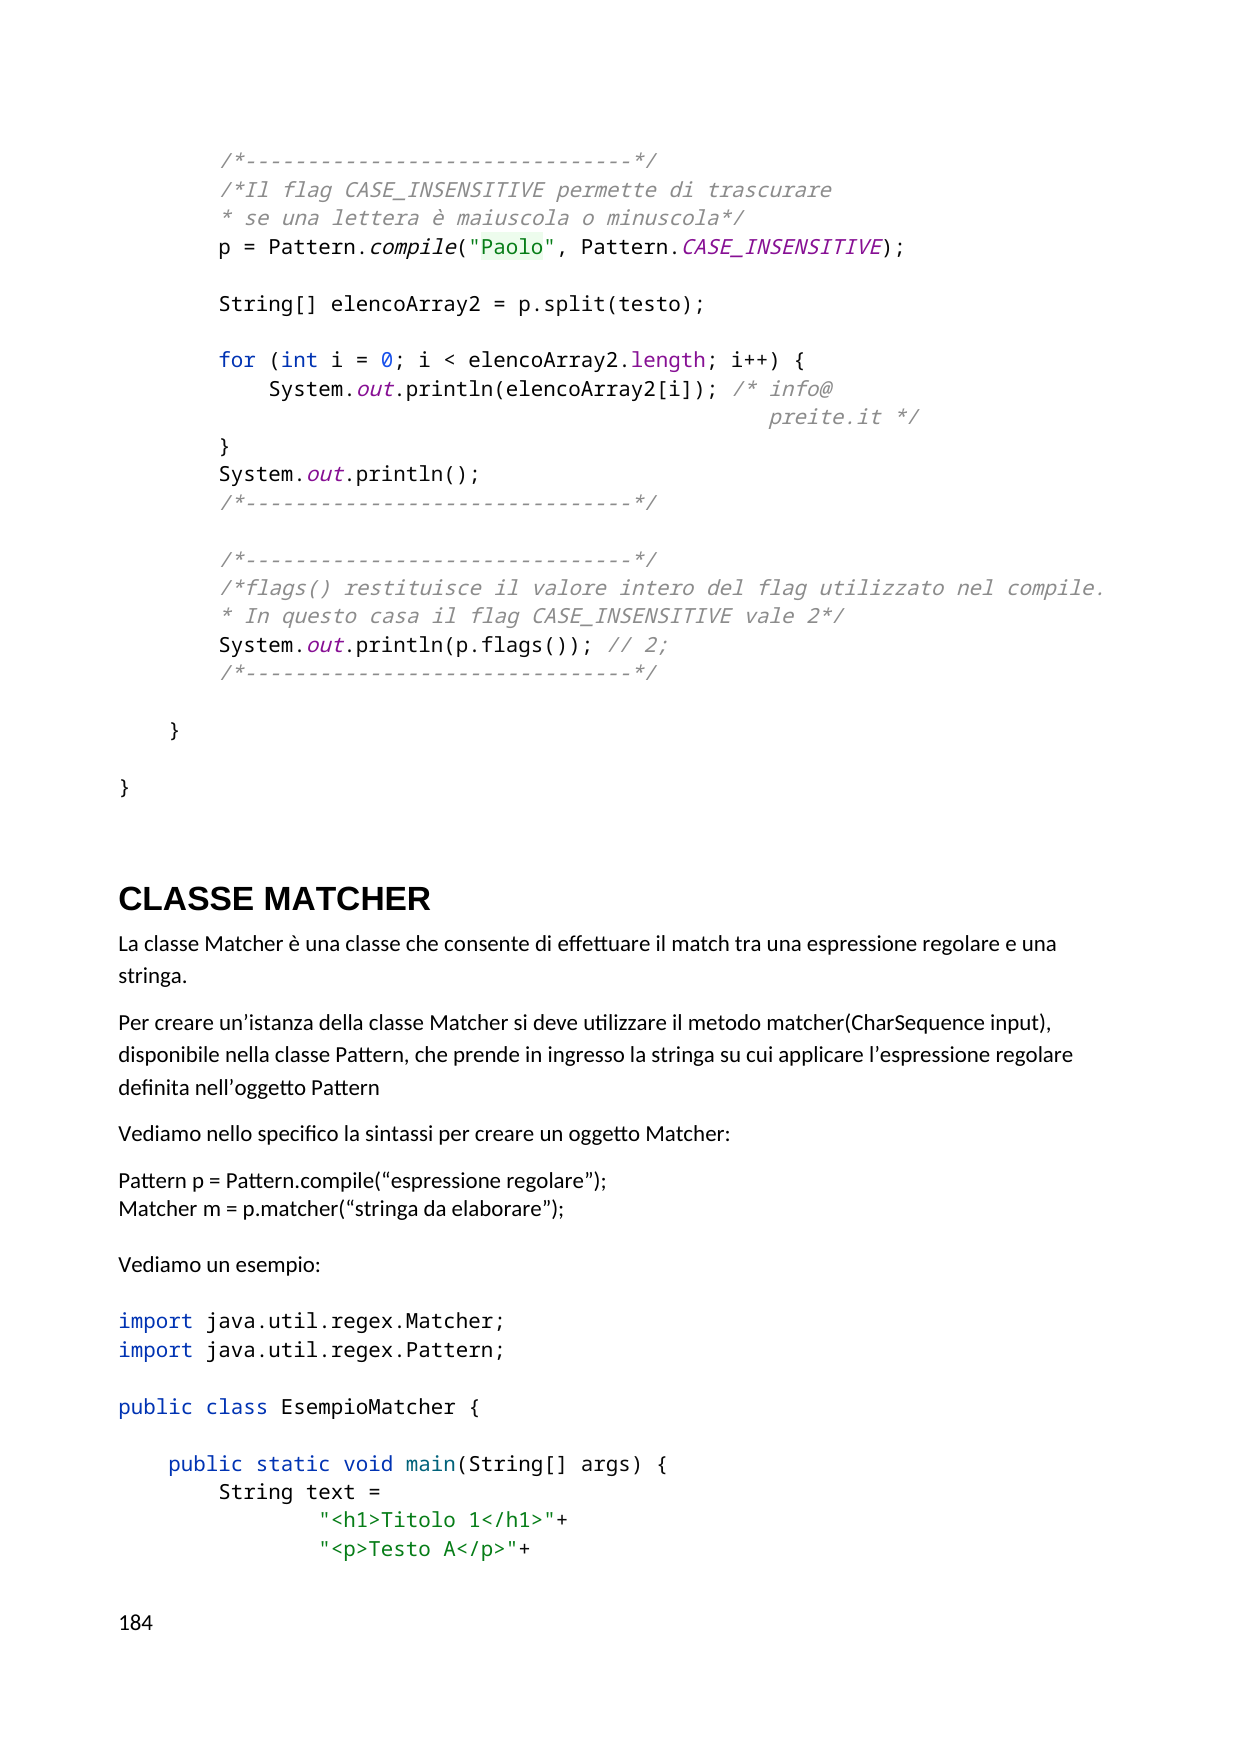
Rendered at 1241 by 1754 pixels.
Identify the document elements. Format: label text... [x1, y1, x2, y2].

text Matcher m = p.matcher(“stringa da elaborare”); [118, 1194, 1122, 1222]
text Per creare un’istanza della classe Matcher si deve utilizzare il metodo matcher(CharSequence input), disponibile nella classe Pattern, che prende in ingresso la stringa su cui applicare l’espressione regolare definita nell’oggetto Pattern [118, 1008, 1122, 1101]
text Vediamo un esempio: [118, 1250, 1122, 1278]
text /*-------------------------------*/ /*flags() restituisce il valore intero del flag utilizzato nel compile. * In questo casa il flag CASE_INSENSITIVE vale 2*/ System.out.println(p.flags()); // 2; /*-------------------------------*/ } } [118, 545, 1122, 801]
text La classe Matcher è una classe che consente di effettuare il match tra una espressione regolare e una stringa. [118, 929, 1122, 990]
text Pattern p = Pattern.compile(“espressione regolare”); [118, 1166, 1122, 1194]
text Vediamo nello specifico la sintassi per creare un oggetto Matcher: [118, 1119, 1122, 1148]
subtitle CLASSE MATCHER [118, 878, 1122, 917]
text import java.util.regex.Matcher; import java.util.regex.Pattern; public class EsempioMatcher { public static void main(String[] args) { String text = "<h1>Titolo 1</h1>"+ "<p>Testo A</p>"+ [118, 1306, 1122, 1562]
text /*-------------------------------*/ /*Il flag CASE_INSENSITIVE permette di trascurare * se una lettera è maiuscola o minuscola*/ p = Pattern.compile("Paolo", Pattern.CASE_INSENSITIVE); String[] elencoArray2 = p.split(testo); for (int i = 0; i < elencoArray2.length; i++) { System.out.println(elencoArray2[i]); /* info@ preite.it */ } System.out.println(); /*-------------------------------*/ [118, 118, 1122, 516]
